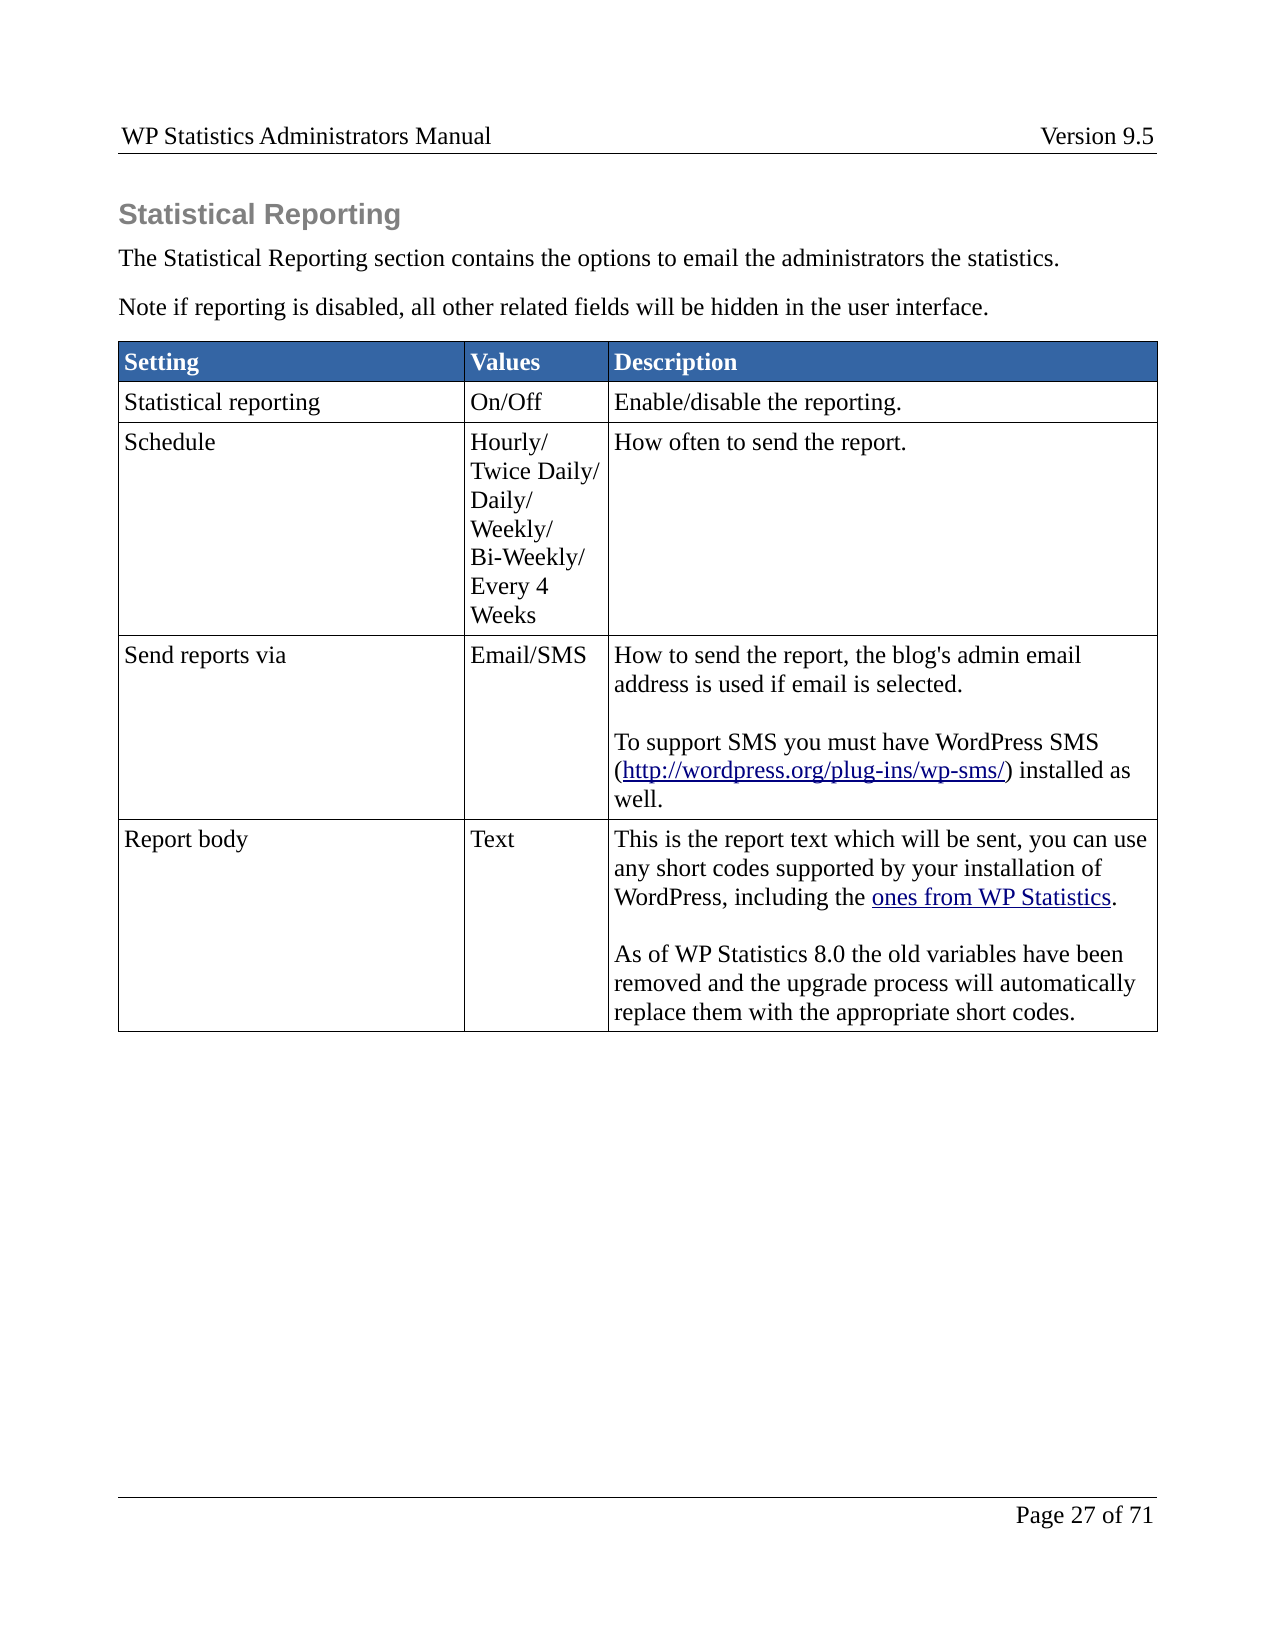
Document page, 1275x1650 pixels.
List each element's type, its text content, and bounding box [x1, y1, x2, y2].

table_cell On/Off [465, 382, 608, 422]
table_cell Statistical reporting [119, 382, 464, 422]
table_cell How often to send the report. [609, 423, 1157, 634]
table_cell Email/SMS [465, 636, 608, 818]
table_cell Send reports via [119, 636, 464, 818]
table_cell Report body [119, 820, 464, 1031]
table_cell Enable/disable the reporting. [609, 382, 1157, 422]
text Note if reporting is disabled, all other related fields will be hidden in the user interface. [118, 292, 1157, 321]
table_cell This is the report text which will be sent, you can use any short codes supported by your installation of WordPress, including the ones from WP Statistics. As of WP Statistics 8.0 the old variables have been removed and the upgrade process will automatically replace them with the appropriate short codes. [609, 820, 1157, 1031]
table_cell Hourly/ Twice Daily/ Daily/ Weekly/ Bi-Weekly/ Every 4 Weeks [465, 423, 608, 634]
table_cell Text [465, 820, 608, 1031]
table_header Description [609, 342, 1157, 381]
subtitle Statistical Reporting [118, 197, 1157, 230]
table_cell How to send the report, the blog's admin email address is used if email is selected. To support SMS you must have WordPress SMS (http://wordpress.org/plug-ins/wp-sms/) installed as well. [609, 636, 1157, 818]
table_header Values [465, 342, 608, 381]
text The Statistical Reporting section contains the options to email the administrators the statistics. [118, 243, 1157, 272]
table_cell Schedule [119, 423, 464, 634]
table_header Setting [119, 342, 464, 381]
